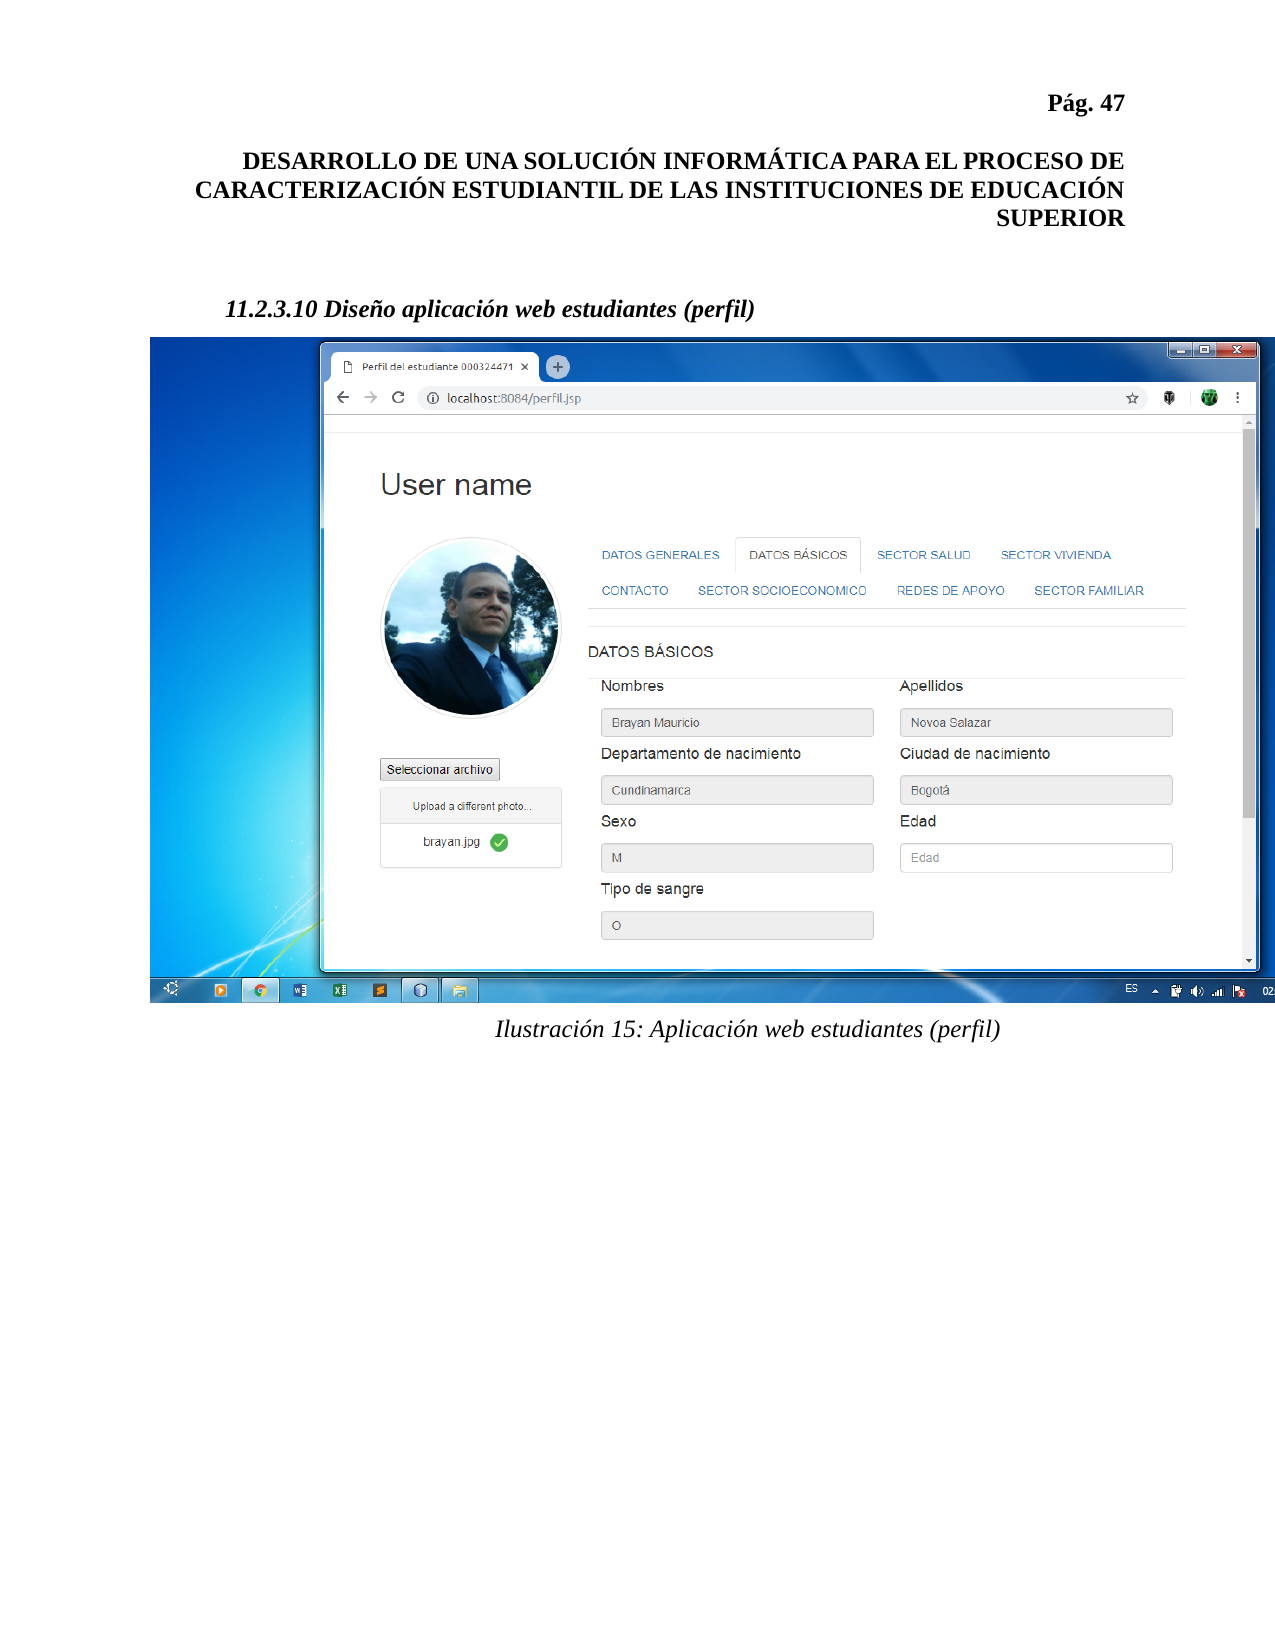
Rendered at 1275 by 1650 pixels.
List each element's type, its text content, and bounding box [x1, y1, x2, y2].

picture [150, 337, 1275, 1003]
text Ilustración 15: Aplicación web estudiantes (perfil) [150, 1014, 1275, 1043]
picture [161, 699, 170, 709]
subtitle 11.2.3.10 Diseño aplicación web estudiantes (perfil) [150, 294, 1125, 323]
